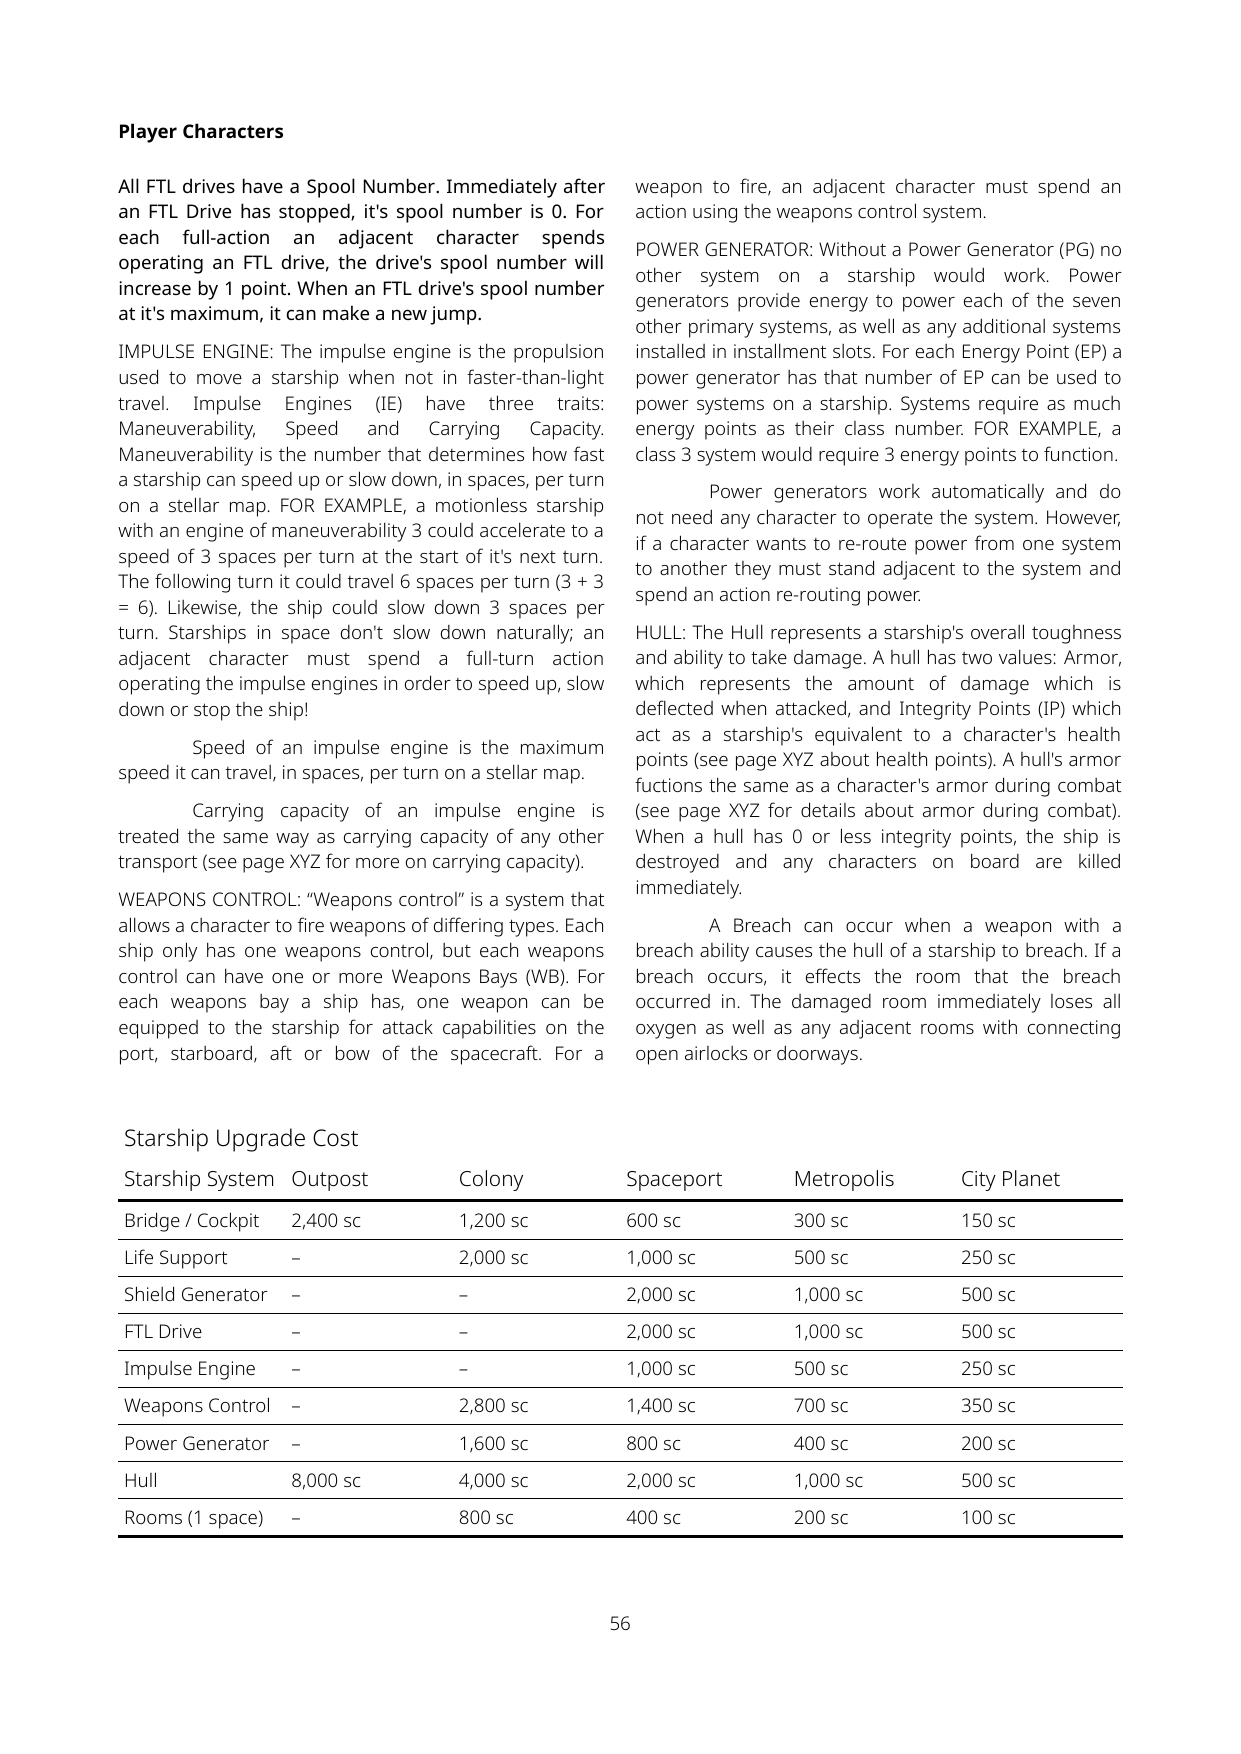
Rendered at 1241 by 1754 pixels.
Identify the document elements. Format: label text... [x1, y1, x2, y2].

table_cell 2,400 sc [286, 1202, 453, 1238]
table_cell – [286, 1425, 453, 1461]
table_cell 150 sc [955, 1202, 1122, 1238]
table_cell 1,000 sc [620, 1240, 788, 1276]
table_cell – [453, 1351, 620, 1387]
table_cell 500 sc [788, 1351, 955, 1387]
table_cell Hull [118, 1462, 286, 1498]
text A Breach can occur when a weapon with a breach ability causes the hull of a starship to breach. If a breach occurs, it effects the room that the breach occurred in. The damaged room immediately loses all oxygen as well as any adjacent rooms with connecting open airlocks or doorways. [635, 912, 1122, 1065]
table_cell 1,400 sc [620, 1388, 788, 1424]
table_cell 350 sc [955, 1388, 1122, 1424]
table_cell 2,000 sc [620, 1462, 788, 1498]
table_cell 100 sc [955, 1499, 1122, 1535]
table_cell 1,600 sc [453, 1425, 620, 1461]
table_cell 4,000 sc [453, 1462, 620, 1498]
text WEAPONS CONTROL: “Weapons control” is a system that allows a character to fire weapons of differing types. Each ship only has one weapons control, but each weapons control can have one or more Weapons Bays (WB). For each weapons bay a ship has, one weapon can be equipped to the starship for attack capabilities on the port, starboard, aft or bow of the spacecraft. For a [118, 887, 605, 1065]
table_cell 1,200 sc [453, 1202, 620, 1238]
table_cell – [286, 1277, 453, 1313]
text POWER GENERATOR: Without a Power Generator (PG) no other system on a starship would work. Power generators provide energy to power each of the seven other primary systems, as well as any additional systems installed in installment slots. For each Energy Point (EP) a power generator has that number of EP can be used to power systems on a starship. Systems require as much energy points as their class number. FOR EXAMPLE, a class 3 system would require 3 energy points to function. [635, 237, 1122, 466]
table_cell 1,000 sc [788, 1462, 955, 1498]
table_cell City Planet [955, 1159, 1122, 1198]
table_cell 400 sc [620, 1499, 788, 1535]
table_cell 500 sc [788, 1240, 955, 1276]
table_cell – [286, 1499, 453, 1535]
table_cell Starship System [118, 1159, 286, 1198]
text weapon to fire, an adjacent character must spend an action using the weapons control system. [635, 173, 1122, 224]
table_cell 200 sc [955, 1425, 1122, 1461]
table_cell Impulse Engine [118, 1351, 286, 1387]
table_cell Metropolis [788, 1159, 955, 1198]
table_cell 500 sc [955, 1314, 1122, 1350]
table_cell – [453, 1314, 620, 1350]
table_cell Spaceport [620, 1159, 788, 1198]
table_cell 2,000 sc [620, 1277, 788, 1313]
table_cell Rooms (1 space) [118, 1499, 286, 1535]
table_cell 600 sc [620, 1202, 788, 1238]
table_cell Bridge / Cockpit [118, 1202, 286, 1238]
text Speed of an impulse engine is the maximum speed it can travel, in spaces, per turn on a stellar map. [118, 734, 605, 785]
table_cell 800 sc [453, 1499, 620, 1535]
table_cell 2,000 sc [620, 1314, 788, 1350]
table_cell – [453, 1277, 620, 1313]
table_cell 400 sc [788, 1425, 955, 1461]
table_cell – [286, 1314, 453, 1350]
table_cell 500 sc [955, 1462, 1122, 1498]
table_cell 200 sc [788, 1499, 955, 1535]
table_cell 2,000 sc [453, 1240, 620, 1276]
table_cell 1,000 sc [620, 1351, 788, 1387]
table_cell Shield Generator [118, 1277, 286, 1313]
table_cell 700 sc [788, 1388, 955, 1424]
text HULL: The Hull represents a starship's overall toughness and ability to take damage. A hull has two values: Armor, which represents the amount of damage which is deflected when attacked, and Integrity Points (IP) which act as a starship's equivalent to a character's health points (see page XYZ about health points). A hull's armor fuctions the same as a character's armor during combat (see page XYZ for details about armor during combat). When a hull has 0 or less integrity points, the ship is destroyed and any characters on board are killed immediately. [635, 619, 1122, 900]
table_cell Outpost [286, 1159, 453, 1198]
table_cell – [286, 1351, 453, 1387]
table_cell Life Support [118, 1240, 286, 1276]
text All FTL drives have a Spool Number. Immediately after an FTL Drive has stopped, it's spool number is 0. For each full-action an adjacent character spends operating an FTL drive, the drive's spool number will increase by 1 point. When an FTL drive's spool number at it's maximum, it can make a new jump. [118, 173, 605, 326]
table_header Starship Upgrade Cost [118, 1116, 1122, 1158]
table_cell 8,000 sc [286, 1462, 453, 1498]
table_cell 2,800 sc [453, 1388, 620, 1424]
table_cell 1,000 sc [788, 1277, 955, 1313]
text IMPULSE ENGINE: The impulse engine is the propulsion used to move a starship when not in faster-than-light travel. Impulse Engines (IE) have three traits: Maneuverability, Speed and Carrying Capacity. Maneuverability is the number that determines how fast a starship can speed up or slow down, in spaces, per turn on a stellar map. FOR EXAMPLE, a motionless starship with an engine of maneuverability 3 could accelerate to a speed of 3 spaces per turn at the start of it's next turn. The following turn it could travel 6 spaces per turn (3 + 3 = 6). Likewise, the ship could slow down 3 spaces per turn. Starships in space don't slow down naturally; an adjacent character must spend a full-turn action operating the impulse engines in order to speed up, slow down or stop the ship! [118, 339, 605, 722]
table_cell 250 sc [955, 1351, 1122, 1387]
table_cell 250 sc [955, 1240, 1122, 1276]
text Carrying capacity of an impulse engine is treated the same way as carrying capacity of any other transport (see page XYZ for more on carrying capacity). [118, 798, 605, 874]
table_cell 300 sc [788, 1202, 955, 1238]
text Power generators work automatically and do not need any character to operate the system. However, if a character wants to re-route power from one system to another they must stand adjacent to the system and spend an action re-routing power. [635, 479, 1122, 606]
table_cell Colony [453, 1159, 620, 1198]
table_cell – [286, 1388, 453, 1424]
table_cell Weapons Control [118, 1388, 286, 1424]
table_cell FTL Drive [118, 1314, 286, 1350]
table_cell 500 sc [955, 1277, 1122, 1313]
table_cell Power Generator [118, 1425, 286, 1461]
table_cell 800 sc [620, 1425, 788, 1461]
table_cell 1,000 sc [788, 1314, 955, 1350]
table_cell – [286, 1240, 453, 1276]
